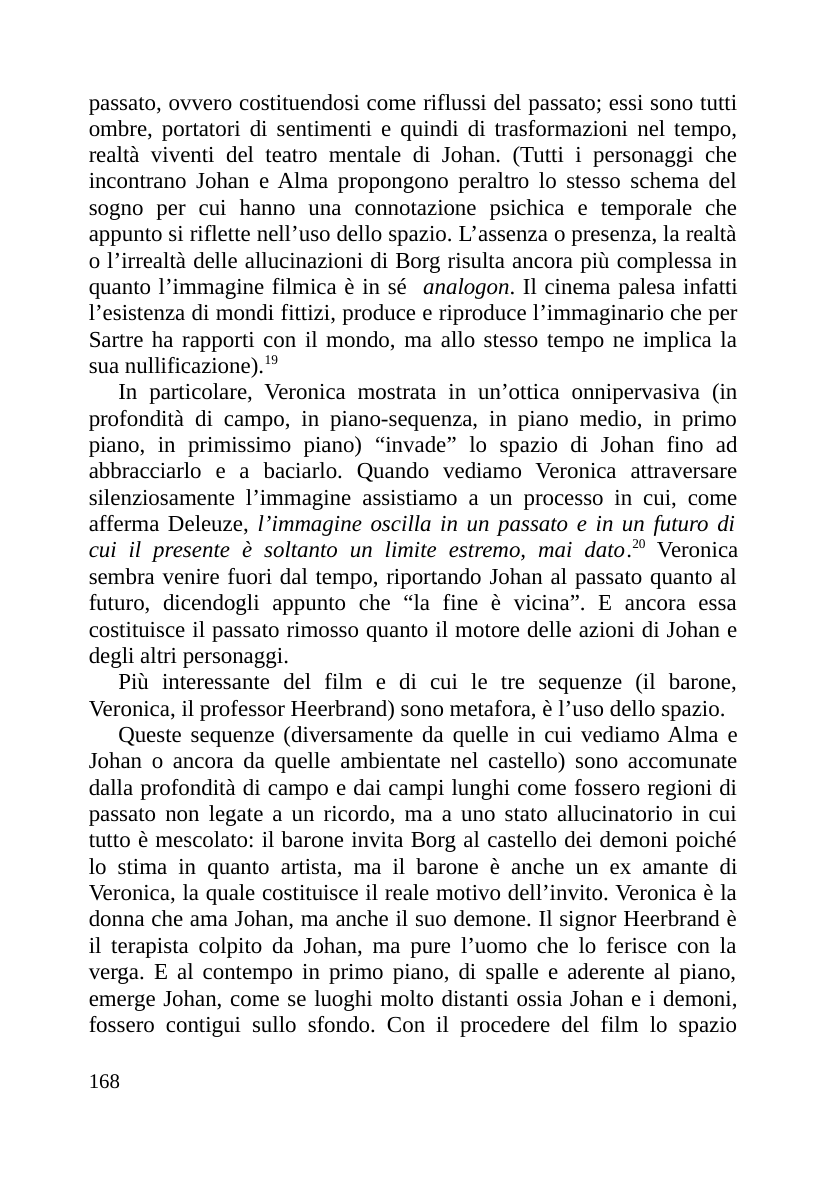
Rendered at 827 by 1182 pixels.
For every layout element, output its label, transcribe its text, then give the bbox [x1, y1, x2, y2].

text In particolare, Veronica mostrata in un’ottica onnipervasiva (in profondità di campo, in piano-sequenza, in piano medio, in primo piano, in primissimo piano) “invade” lo spazio di Johan fino ad abbracciarlo e a baciarlo. Quando vediamo Veronica attraversare silenziosamente l’immagine assistiamo a un processo in cui, come afferma Deleuze, l’immagine oscilla in un passato e in un futuro di cui il presente è soltanto un limite estremo, mai dato.20 Veronica sembra venire fuori dal tempo, riportando Johan al passato quanto al futuro, dicendogli appunto che “la fine è vicina”. E ancora essa costituisce il passato rimosso quanto il motore delle azioni di Johan e degli altri personaggi. [88, 378, 738, 668]
text Queste sequenze (diversamente da quelle in cui vediamo Alma e Johan o ancora da quelle ambientate nel castello) sono accomunate dalla profondità di campo e dai campi lunghi come fossero regioni di passato non legate a un ricordo, ma a uno stato allucinatorio in cui tutto è mescolato: il barone invita Borg al castello dei demoni poiché lo stima in quanto artista, ma il barone è anche un ex amante di Veronica, la quale costituisce il reale motivo dell’invito. Veronica è la donna che ama Johan, ma anche il suo demone. Il signor Heerbrand è il terapista colpito da Johan, ma pure l’uomo che lo ferisce con la verga. E al contempo in primo piano, di spalle e aderente al piano, emerge Johan, come se luoghi molto distanti ossia Johan e i demoni, fossero contigui sullo sfondo. Con il procedere del film lo spazio [88, 721, 738, 1037]
text Più interessante del film e di cui le tre sequenze (il barone, Veronica, il professor Heerbrand) sono metafora, è l’uso dello spazio. [88, 668, 738, 721]
text passato, ovvero costituendosi come riflussi del passato; essi sono tutti ombre, portatori di sentimenti e quindi di trasformazioni nel tempo, realtà viventi del teatro mentale di Johan. (Tutti i personaggi che incontrano Johan e Alma propongono peraltro lo stesso schema del sogno per cui hanno una connotazione psichica e temporale che appunto si riflette nell’uso dello spazio. L’assenza o presenza, la realtà o l’irrealtà delle allucinazioni di Borg risulta ancora più complessa in quanto l’immagine filmica è in sé analogon. Il cinema palesa infatti l’esistenza di mondi fittizi, produce e riproduce l’immaginario che per Sartre ha rapporti con il mondo, ma allo stesso tempo ne implica la sua nullificazione).19 [88, 88, 738, 378]
